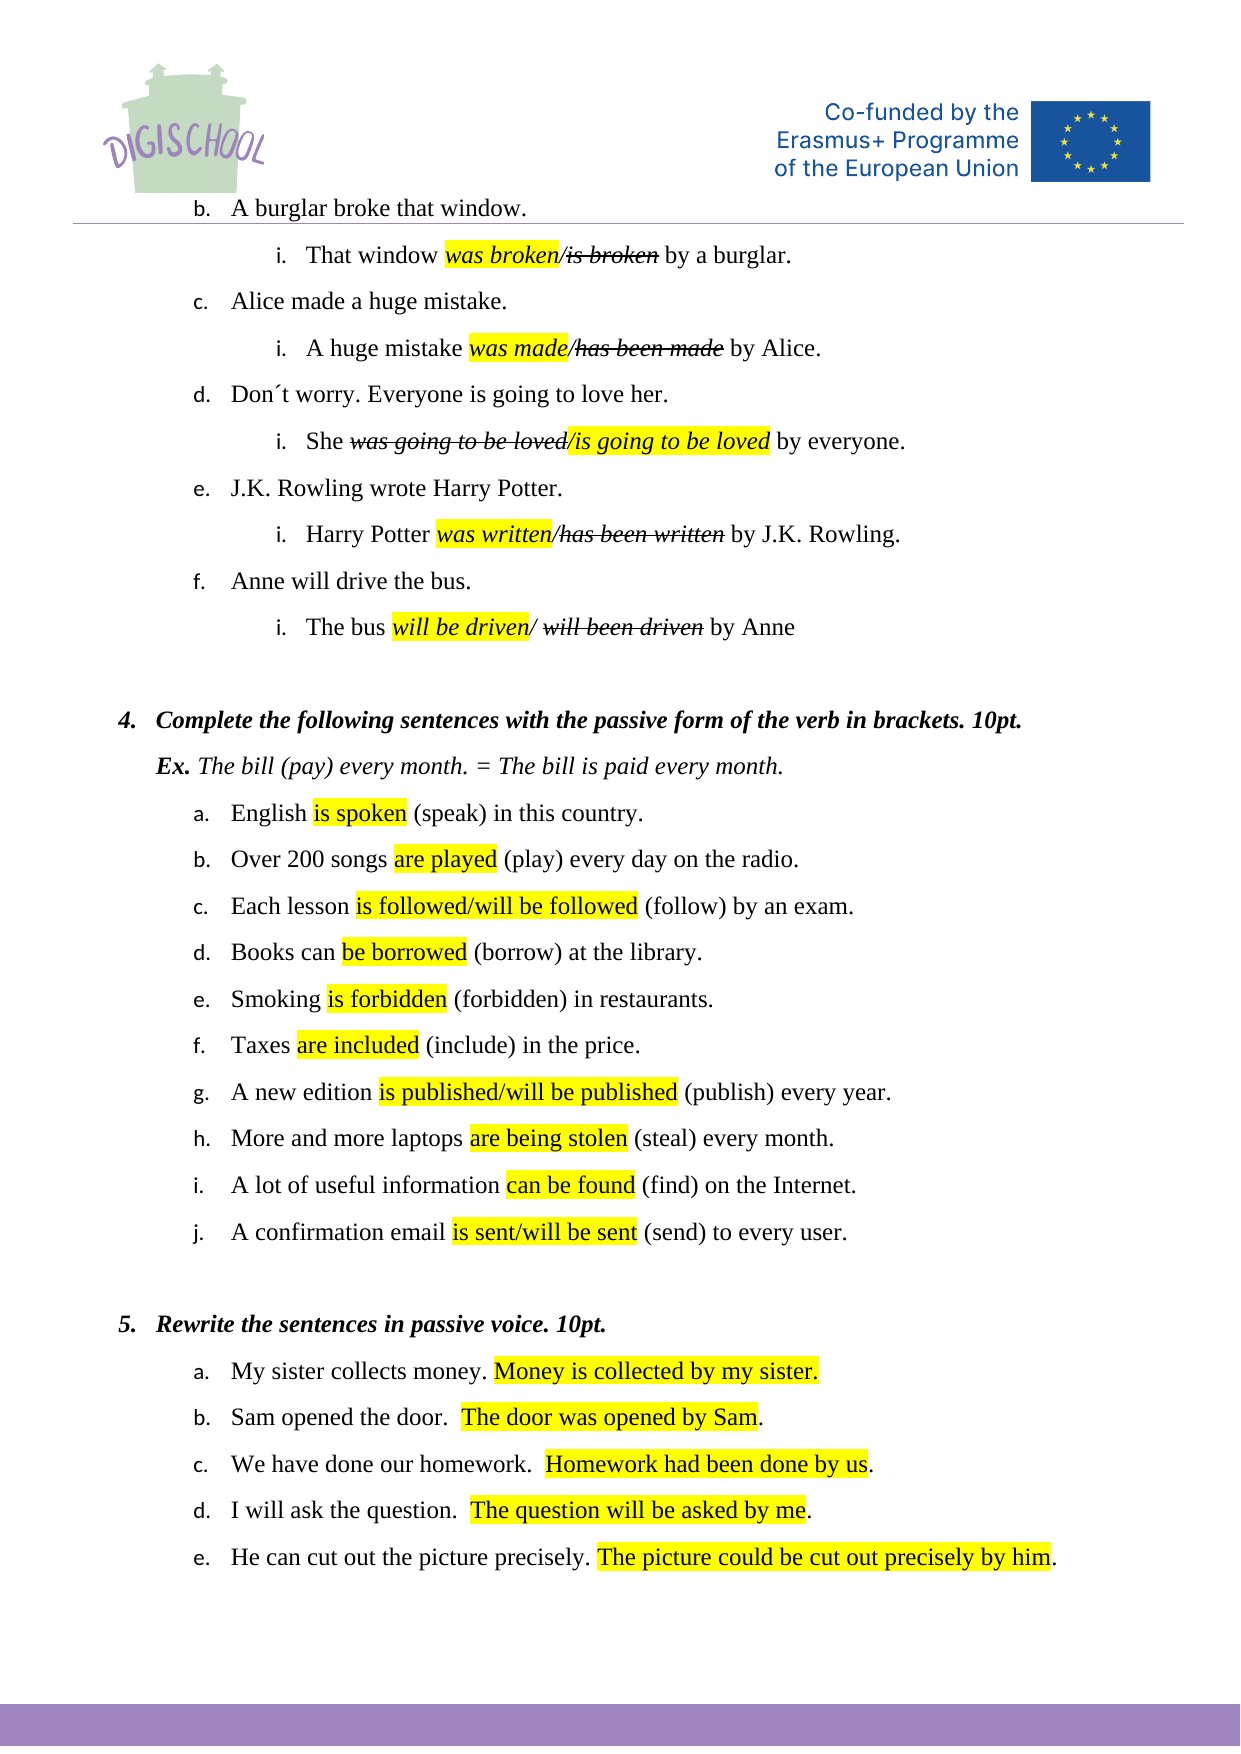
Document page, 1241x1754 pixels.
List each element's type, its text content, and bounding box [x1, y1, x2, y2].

list English is spoken (speak) in this country. [193, 798, 1122, 827]
list Over 200 songs are played (play) every day on the radio. [193, 844, 1122, 873]
list He can cut out the picture precisely. The picture could be cut out precisely by him. [193, 1542, 1122, 1571]
list Don´t worry. Everyone is going to love her. [193, 379, 1122, 408]
list J.K. Rowling wrote Harry Potter. [193, 473, 1122, 502]
list Anne will drive the bus. [193, 566, 1122, 595]
list The bus will be driven/ will been driven by Anne [287, 612, 1122, 641]
list Taxes are included (include) in the price. [193, 1030, 1122, 1059]
list Smoking is forbidden (forbidden) in restaurants. [193, 984, 1122, 1013]
list That window was broken/is broken by a burglar. [287, 240, 1122, 269]
list A confirmation email is sent/will be sent (send) to every user. [193, 1217, 1122, 1246]
list Complete the following sentences with the passive form of the verb in brackets. 10pt. [118, 705, 1122, 734]
list Sam opened the door. The door was opened by Sam. [193, 1402, 1122, 1431]
list Alice made a huge mistake. [193, 286, 1122, 315]
list Harry Potter was written/has been written by J.K. Rowling. [287, 519, 1122, 548]
list Books can be borrowed (borrow) at the library. [193, 937, 1122, 966]
list She was going to be loved/is going to be loved by everyone. [287, 426, 1122, 455]
text Ex. The bill (pay) every month. = The bill is paid every month. [156, 751, 1122, 780]
list We have done our homework. Homework had been done by us. [193, 1449, 1122, 1478]
list I will ask the question. The question will be asked by me. [193, 1495, 1122, 1524]
list A huge mistake was made/has been made by Alice. [287, 333, 1122, 362]
list Rewrite the sentences in passive voice. 10pt. [118, 1309, 1122, 1338]
list More and more laptops are being stolen (steal) every month. [193, 1123, 1122, 1153]
list Each lesson is followed/will be followed (follow) by an exam. [193, 891, 1122, 920]
list My sister collects money. Money is collected by my sister. [193, 1356, 1122, 1385]
list A burglar broke that window. [193, 148, 1122, 222]
list A new edition is published/will be published (publish) every year. [193, 1077, 1122, 1106]
list A lot of useful information can be found (find) on the Internet. [193, 1170, 1122, 1199]
